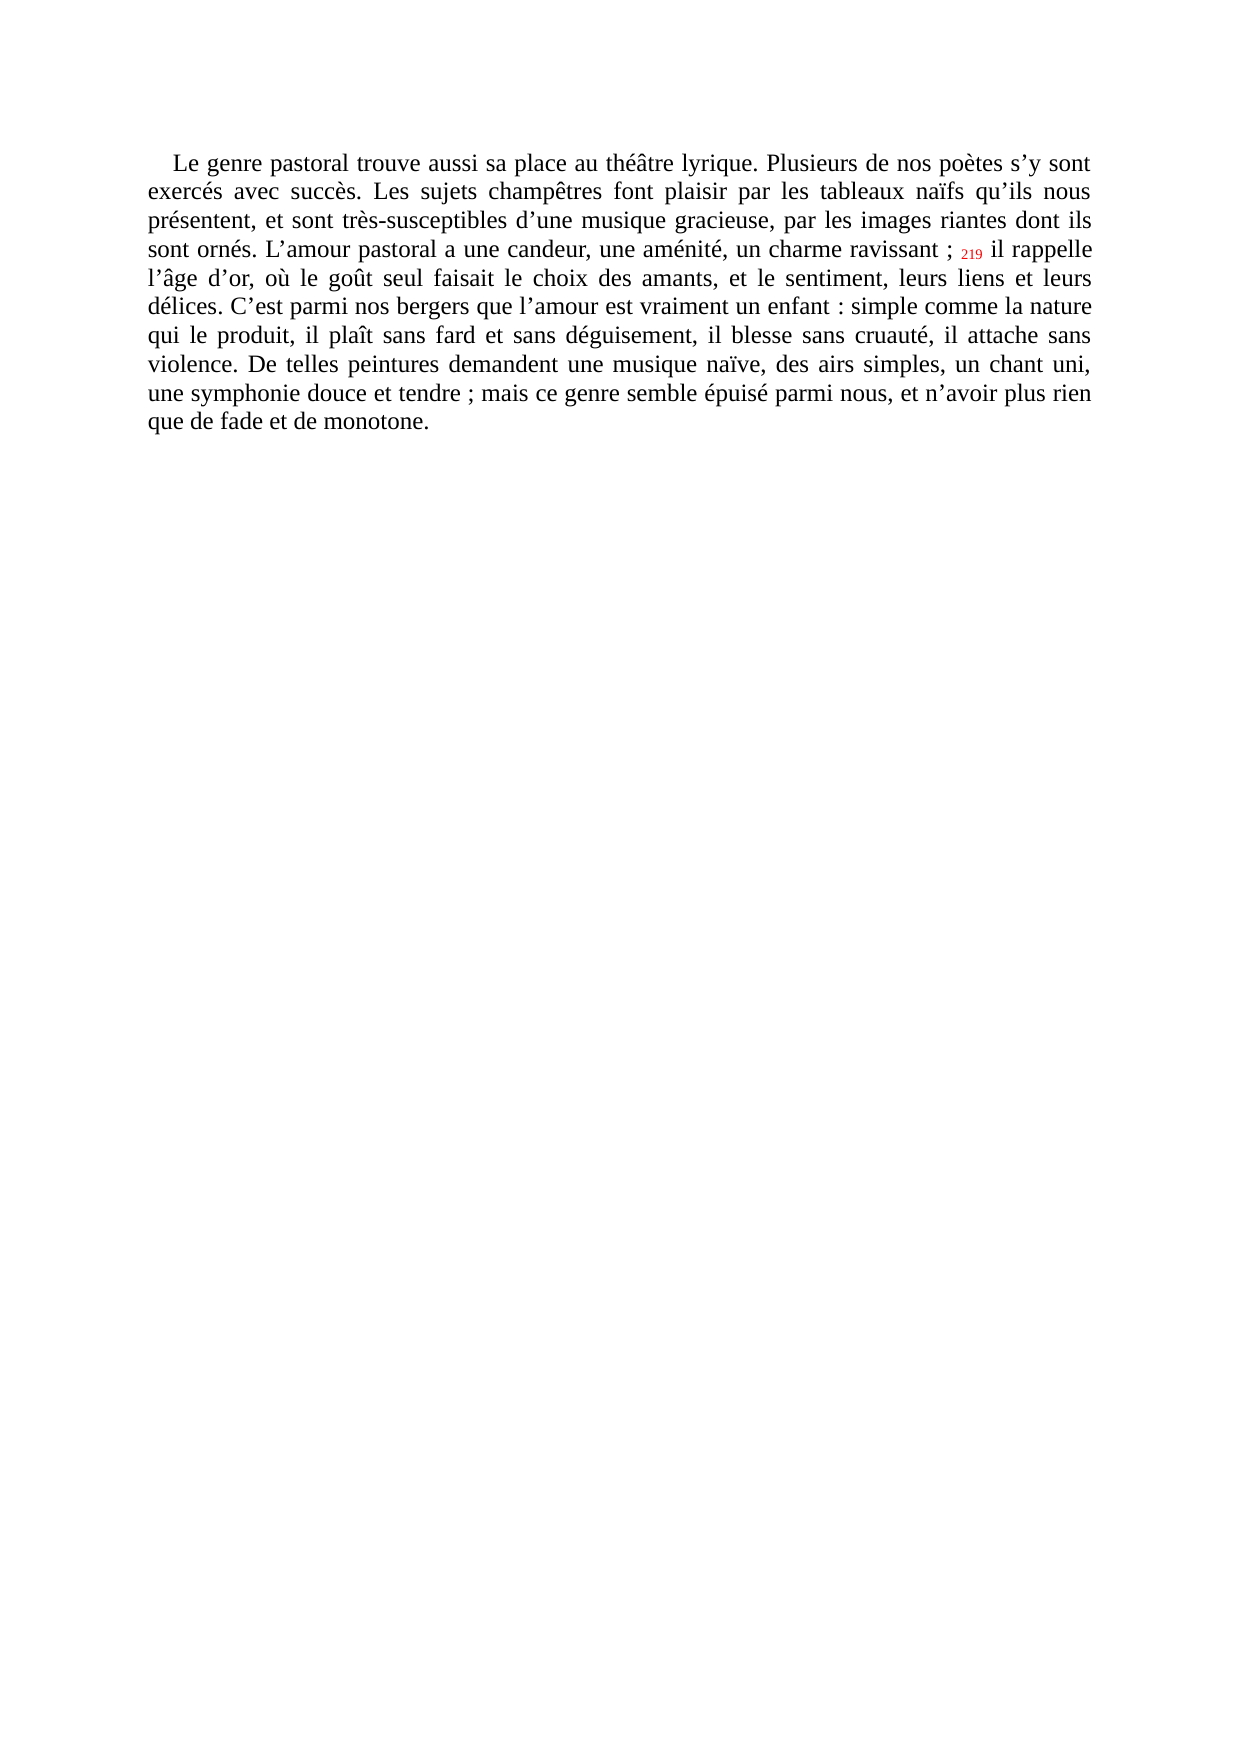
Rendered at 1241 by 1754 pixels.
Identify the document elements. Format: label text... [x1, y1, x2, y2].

text Le genre pastoral trouve aussi sa place au théâtre lyrique. Plusieurs de nos poètes s’y sont exercés avec succès. Les sujets champêtres font plaisir par les tableaux naïfs qu’ils nous présentent, et sont très-susceptibles d’une musique gracieuse, par les images riantes dont ils sont ornés. L’amour pastoral a une candeur, une aménité, un charme ravissant ; 219 il rappelle l’âge d’or, où le goût seul faisait le choix des amants, et le sentiment, leurs liens et leurs délices. C’est parmi nos bergers que l’amour est vraiment un enfant : simple comme la nature qui le produit, il plaît sans fard et sans déguisement, il blesse sans cruauté, il attache sans violence. De telles peintures demandent une musique naïve, des airs simples, un chant uni, une symphonie douce et tendre ; mais ce genre semble épuisé parmi nous, et n’avoir plus rien que de fade et de monotone. [148, 148, 1093, 435]
